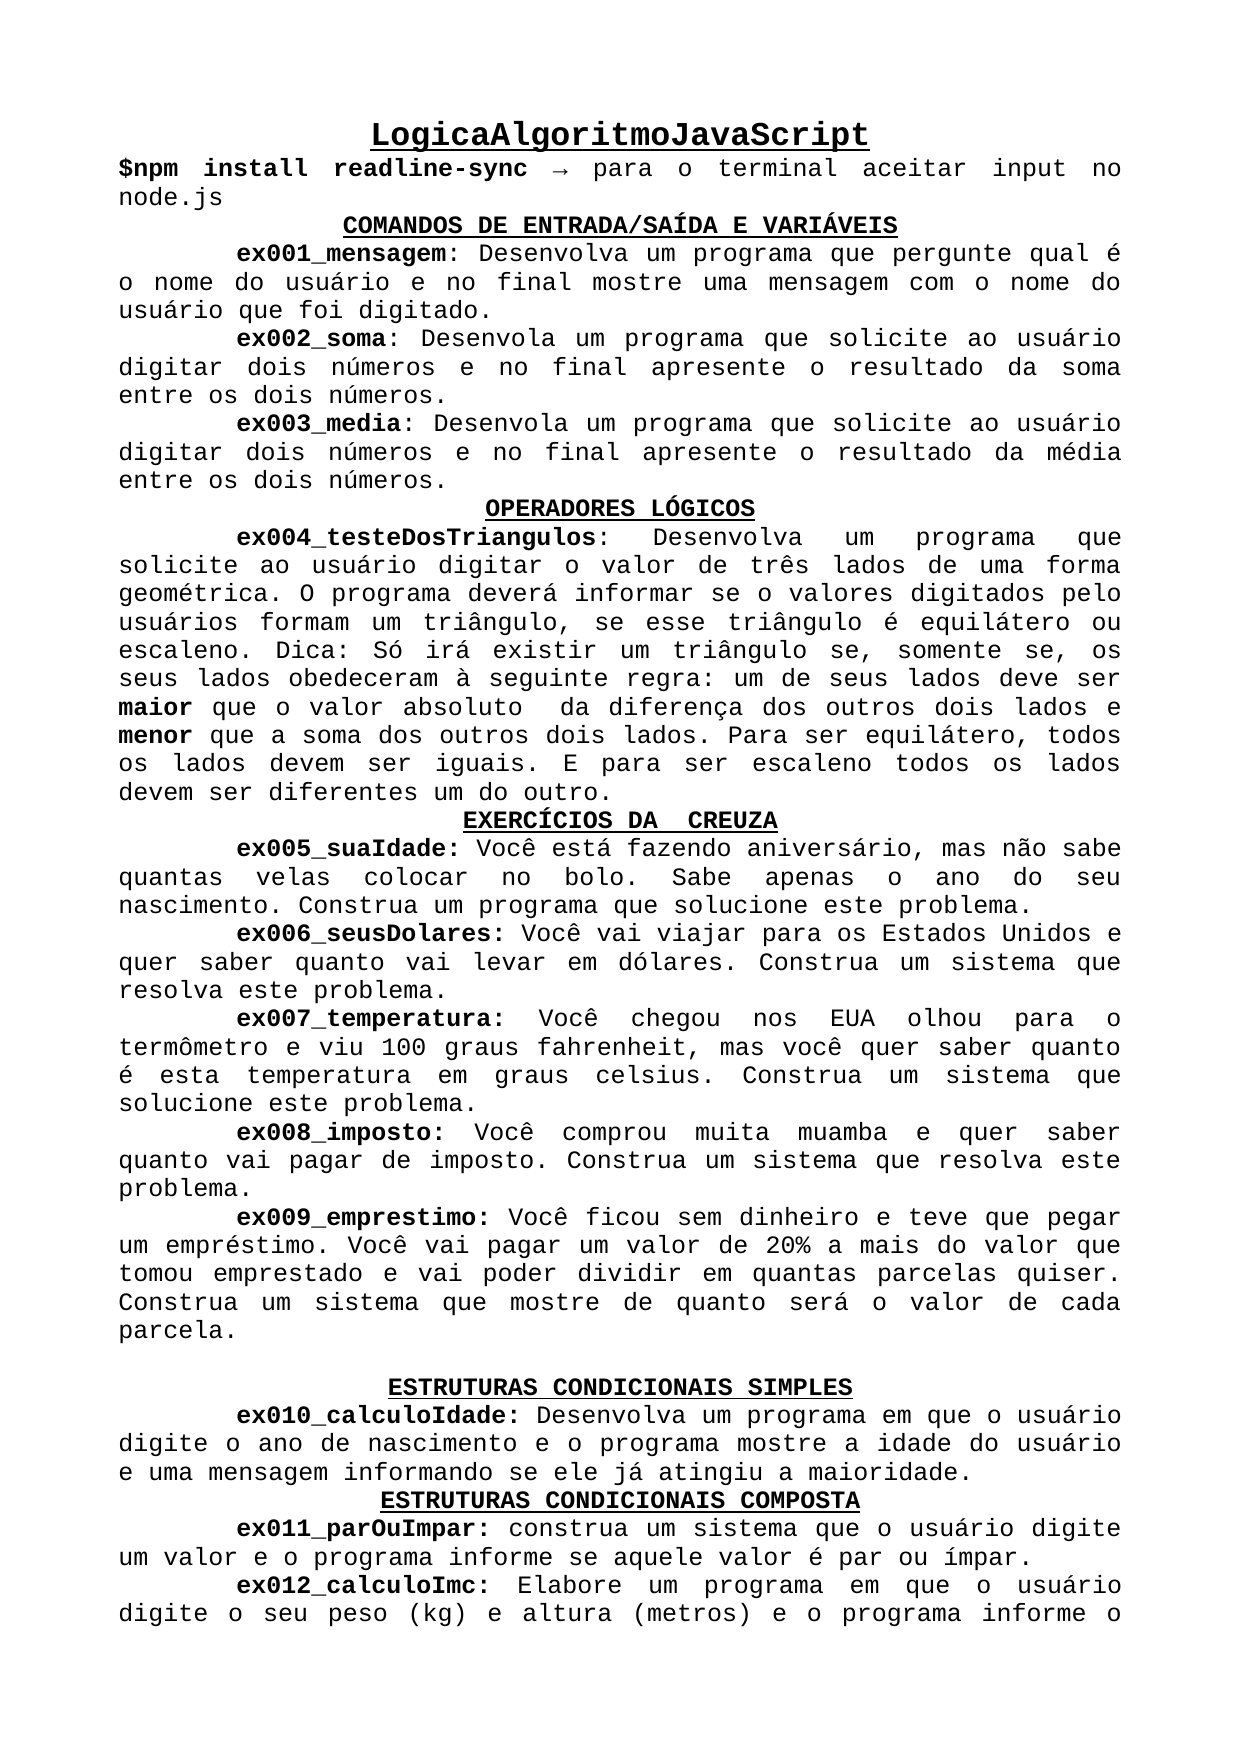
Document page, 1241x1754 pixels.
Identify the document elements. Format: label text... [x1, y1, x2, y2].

text COMANDOS DE ENTRADA/SAÍDA E VARIÁVEIS [118, 213, 1122, 241]
text ex010_calculoIdade: Desenvolva um programa em que o usuário digite o ano de nascimento e o programa mostre a idade do usuário e uma mensagem informando se ele já atingiu a maioridade. [118, 1403, 1122, 1488]
text ex008_imposto: Você comprou muita muamba e quer saber quanto vai pagar de imposto. Construa um sistema que resolva este problema. [118, 1119, 1122, 1204]
text ex001_mensagem: Desenvolva um programa que pergunte qual é o nome do usuário e no final mostre uma mensagem com o nome do usuário que foi digitado. [118, 241, 1122, 326]
text ex006_seusDolares: Você vai viajar para os Estados Unidos e quer saber quanto vai levar em dólares. Construa um sistema que resolva este problema. [118, 921, 1122, 1006]
text OPERADORES LÓGICOS [118, 496, 1122, 524]
text ex007_temperatura: Você chegou nos EUA olhou para o termômetro e viu 100 graus fahrenheit, mas você quer saber quanto é esta temperatura em graus celsius. Construa um sistema que solucione este problema. [118, 1006, 1122, 1119]
text $npm install readline-sync → para o terminal aceitar input no node.js [118, 156, 1122, 213]
text ESTRUTURAS CONDICIONAIS SIMPLES [118, 1374, 1122, 1403]
text ex002_soma: Desenvola um programa que solicite ao usuário digitar dois números e no final apresente o resultado da soma entre os dois números. [118, 326, 1122, 411]
text ESTRUTURAS CONDICIONAIS COMPOSTA [118, 1488, 1122, 1516]
text EXERCÍCIOS DA CREUZA [118, 808, 1122, 836]
text ex005_suaIdade: Você está fazendo aniversário, mas não sabe quantas velas colocar no bolo. Sabe apenas o ano do seu nascimento. Construa um programa que solucione este problema. [118, 836, 1122, 921]
text ex004_testeDosTriangulos: Desenvolva um programa que solicite ao usuário digitar o valor de três lados de uma forma geométrica. O programa deverá informar se o valores digitados pelo usuários formam um triângulo, se esse triângulo é equilátero ou escaleno. Dica: Só irá existir um triângulo se, somente se, os seus lados obedeceram à seguinte regra: um de seus lados deve ser maior que o valor absoluto da diferença dos outros dois lados e menor que a soma dos outros dois lados. Para ser equilátero, todos os lados devem ser iguais. E para ser escaleno todos os lados devem ser diferentes um do outro. [118, 524, 1122, 808]
text ex009_emprestimo: Você ficou sem dinheiro e teve que pegar um empréstimo. Você vai pagar um valor de 20% a mais do valor que tomou emprestado e vai poder dividir em quantas parcelas quiser. Construa um sistema que mostre de quanto será o valor de cada parcela. [118, 1204, 1122, 1346]
text ex011_parOuImpar: construa um sistema que o usuário digite um valor e o programa informe se aquele valor é par ou ímpar. [118, 1516, 1122, 1573]
text ex012_calculoImc: Elabore um programa em que o usuário digite o seu peso (kg) e altura (metros) e o programa informe o [118, 1573, 1122, 1629]
text ex003_media: Desenvola um programa que solicite ao usuário digitar dois números e no final apresente o resultado da média entre os dois números. [118, 411, 1122, 496]
text LogicaAlgoritmoJavaScript [118, 118, 1122, 156]
